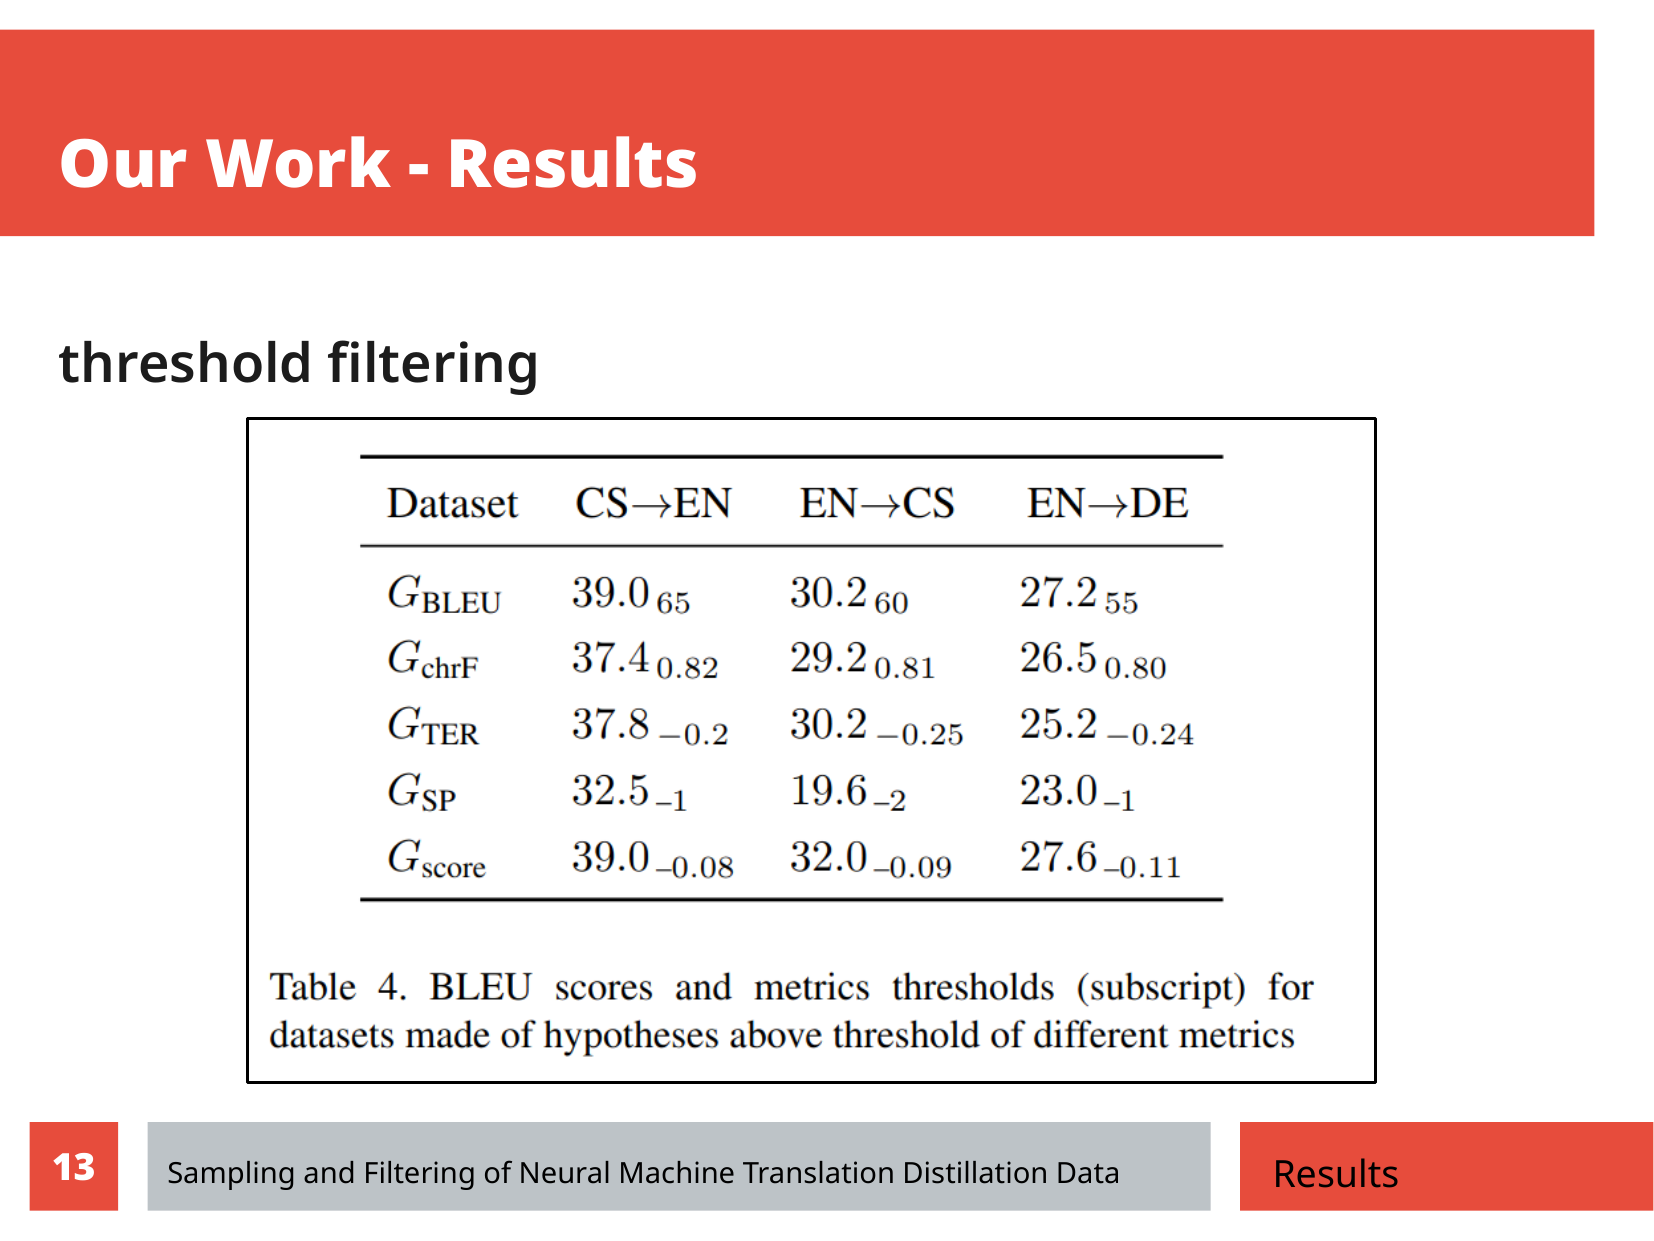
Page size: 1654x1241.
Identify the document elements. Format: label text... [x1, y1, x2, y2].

picture [249, 420, 1375, 1082]
list threshold filtering [59, 324, 1565, 1093]
text_box Sampling and Filtering of Neural Machine Translation Distillation Data [152, 1145, 1201, 1195]
text_box Results [1257, 1140, 1636, 1199]
title Our Work - Results [59, 59, 1595, 207]
